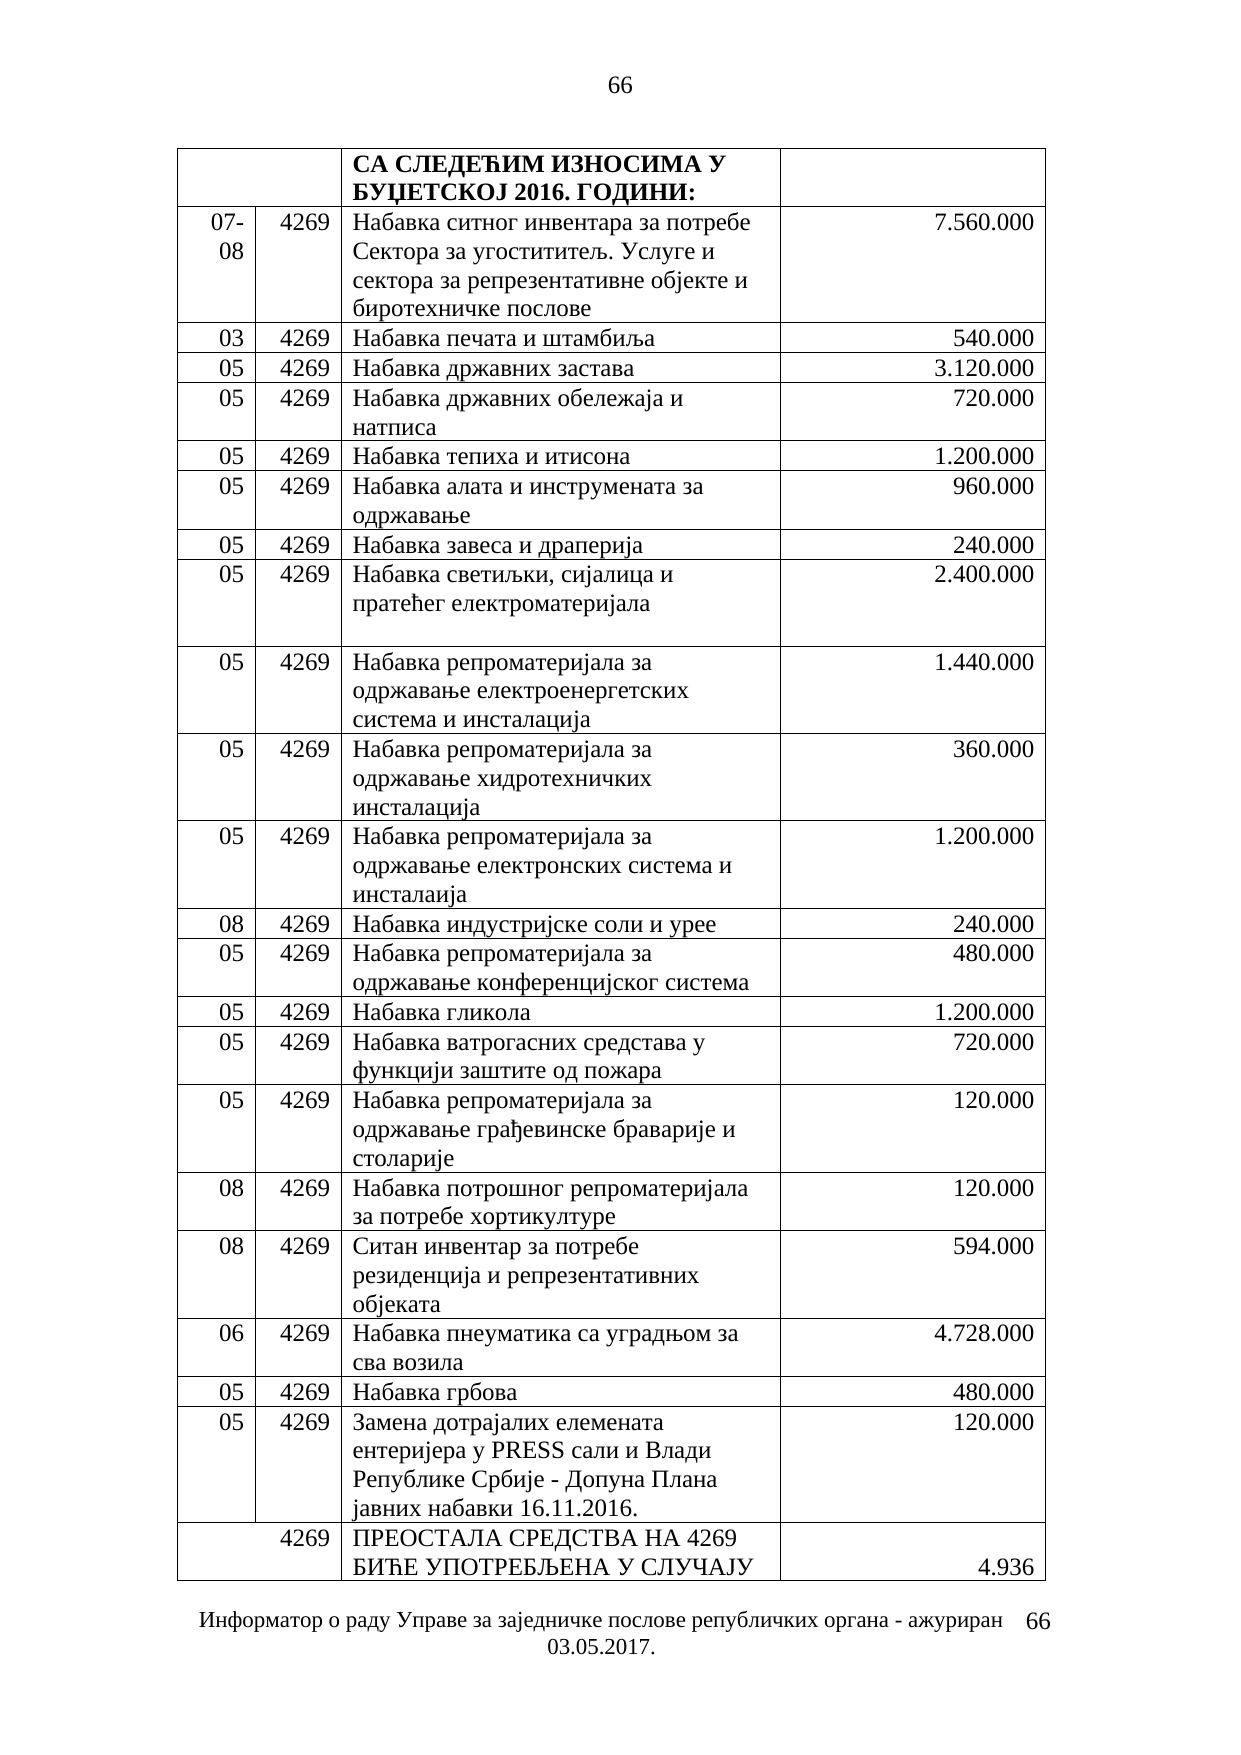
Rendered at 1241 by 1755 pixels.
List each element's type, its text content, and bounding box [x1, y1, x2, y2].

table_cell 4269 [178, 1523, 341, 1580]
table_cell 05 [178, 1407, 255, 1522]
table_cell Набавка репроматеријала за одржавање грађевинске браварије и столарије [342, 1085, 780, 1172]
table_cell Набавка потрошног репроматеријала за потребе хортикултуре [342, 1173, 780, 1230]
table_cell 960.000 [781, 471, 1045, 529]
table_cell Замена дотрајалих елемената ентеријера у PRESS сали и Влади Републике Србије - Допуна Плана јавних набавки 16.11.2016. [342, 1407, 780, 1522]
table_cell Набавка пнеуматика са уградњом за сва возила [342, 1319, 780, 1376]
table_cell Набавка грбова [342, 1377, 780, 1406]
table_cell 05 [178, 734, 255, 820]
table_cell 05 [178, 1085, 255, 1172]
table_cell 05 [178, 647, 255, 733]
table_cell Набавка светиљки, сијалица и пратећег електроматеријала [342, 560, 780, 646]
table_cell Набавка ситног инвентара за потребе Сектора за угостититељ. Услуге и сектора за репрезентативне објекте и биротехничке послове [342, 207, 780, 322]
table_cell Ситан инвентар за потребе резиденција и репрезентативних објеката [342, 1231, 780, 1317]
table_cell 720.000 [781, 1027, 1045, 1084]
table_cell ПРЕОСТАЛА СРЕДСТВА НА 4269 БИЋЕ УПОТРЕБЉЕНА У СЛУЧАЈУ [342, 1523, 780, 1580]
table_cell 05 [178, 560, 255, 646]
table_cell 07-08 [178, 207, 255, 322]
table_cell 360.000 [781, 734, 1045, 820]
table_cell СА СЛЕДЕЋИМ ИЗНОСИМА У БУЏЕТСКОЈ 2016. ГОДИНИ: [342, 149, 780, 206]
table_cell 4269 [256, 1377, 341, 1406]
table_cell 05 [178, 1377, 255, 1406]
table_cell 4269 [256, 323, 341, 352]
table_cell 05 [178, 821, 255, 908]
table_cell 08 [178, 1173, 255, 1230]
table_cell 4269 [256, 530, 341, 558]
table_cell 4269 [256, 1407, 341, 1522]
table_cell Набавка индустријске соли и урее [342, 909, 780, 937]
table_cell 05 [178, 997, 255, 1026]
table_cell 05 [178, 939, 255, 996]
table_cell 4.936 [781, 1523, 1045, 1580]
table_cell 720.000 [781, 383, 1045, 440]
table_cell Набавка тепиха и итисона [342, 441, 780, 470]
table_cell 480.000 [781, 1377, 1045, 1406]
table_cell 05 [178, 383, 255, 440]
table_cell 05 [178, 530, 255, 558]
table_cell 4269 [256, 734, 341, 820]
table_cell Набавка завеса и драперија [342, 530, 780, 558]
table_cell Набавка репроматеријала за одржавање конференцијског система [342, 939, 780, 996]
table_cell 1.440.000 [781, 647, 1045, 733]
table_cell 4269 [256, 1173, 341, 1230]
table_cell 05 [178, 1027, 255, 1084]
table_cell 06 [178, 1319, 255, 1376]
table_cell 4269 [256, 560, 341, 646]
table_cell 4269 [256, 1319, 341, 1376]
table_cell Набавка репроматеријала за одржавање хидротехничких инсталација [342, 734, 780, 820]
table_cell Набавка гликола [342, 997, 780, 1026]
table_cell Набавка репроматеријала за одржавање електроенергетских система и инсталација [342, 647, 780, 733]
table_cell 4269 [256, 471, 341, 529]
table_cell 4269 [256, 939, 341, 996]
table_cell 4269 [256, 909, 341, 937]
table_cell 05 [178, 353, 255, 382]
table_cell 2.400.000 [781, 560, 1045, 646]
table_cell 1.200.000 [781, 441, 1045, 470]
table_cell Набавка ватрогасних средстава у функцији заштите од пожара [342, 1027, 780, 1084]
table_cell 4269 [256, 353, 341, 382]
table_cell 540.000 [781, 323, 1045, 352]
table_cell 7.560.000 [781, 207, 1045, 322]
table_cell 4269 [256, 647, 341, 733]
table_cell Набавка државних обележаја и натписа [342, 383, 780, 440]
table_cell 1.200.000 [781, 821, 1045, 908]
table_cell 4269 [256, 441, 341, 470]
table_cell 480.000 [781, 939, 1045, 996]
table_cell 05 [178, 441, 255, 470]
table_cell 4269 [256, 207, 341, 322]
table_cell 4269 [256, 383, 341, 440]
table_cell 120.000 [781, 1407, 1045, 1522]
table_cell 594.000 [781, 1231, 1045, 1317]
table_cell 120.000 [781, 1173, 1045, 1230]
table_cell 4269 [256, 1085, 341, 1172]
table_cell 240.000 [781, 530, 1045, 558]
table_cell 4269 [256, 821, 341, 908]
table_cell Набавка репроматеријала за одржавање електронских система и инсталаија [342, 821, 780, 908]
table_cell 05 [178, 471, 255, 529]
table_cell 3.120.000 [781, 353, 1045, 382]
table_cell 1.200.000 [781, 997, 1045, 1026]
table_cell 4.728.000 [781, 1319, 1045, 1376]
table_cell 4269 [256, 997, 341, 1026]
table_cell 08 [178, 909, 255, 937]
table_cell 120.000 [781, 1085, 1045, 1172]
table_cell Набавка државних застава [342, 353, 780, 382]
table_cell Набавка печата и штамбиља [342, 323, 780, 352]
table_cell 4269 [256, 1231, 341, 1317]
table_cell 4269 [256, 1027, 341, 1084]
table_cell 03 [178, 323, 255, 352]
table_cell [781, 149, 1045, 206]
table_cell Набавка алата и инструмената за одржавање [342, 471, 780, 529]
table_cell [178, 149, 341, 206]
table_cell 240.000 [781, 909, 1045, 937]
table_cell 08 [178, 1231, 255, 1317]
